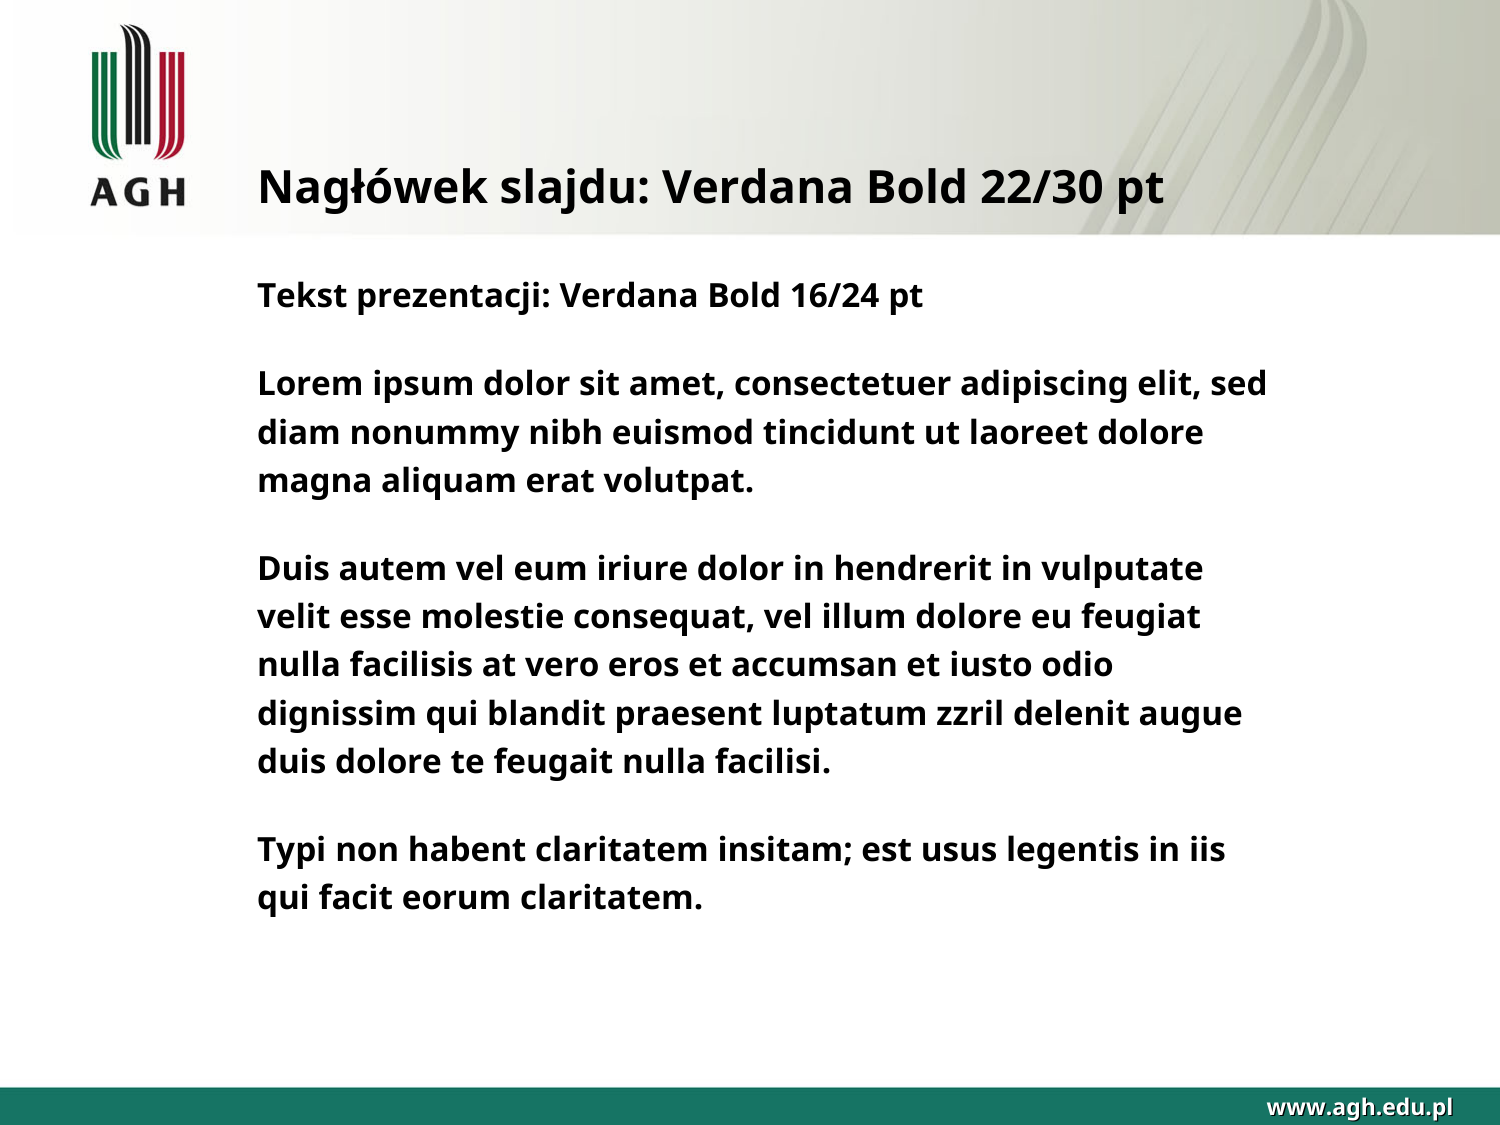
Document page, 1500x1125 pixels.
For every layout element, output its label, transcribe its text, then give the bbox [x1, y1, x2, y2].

title Nagłówek slajdu: Verdana Bold 22/30 pt [242, 137, 1425, 233]
list Tekst prezentacji: Verdana Bold 16/24 pt Lorem ipsum dolor sit amet, consectetuer adipiscing elit, sed diam nonummy nibh euismod tincidunt ut laoreet dolore magna aliquam erat volutpat. Duis autem vel eum iriure dolor in hendrerit in vulputate velit esse molestie consequat, vel illum dolore eu feugiat nulla facilisis at vero eros et accumsan et iusto odio dignissim qui blandit praesent luptatum zzril delenit augue duis dolore te feugait nulla facilisi. Typi non habent claritatem insitam; est usus legentis in iis qui facit eorum claritatem. [242, 267, 1425, 1005]
picture [0, 0, 1500, 1125]
text_box www.agh.edu.pl [1251, 1084, 1500, 1125]
